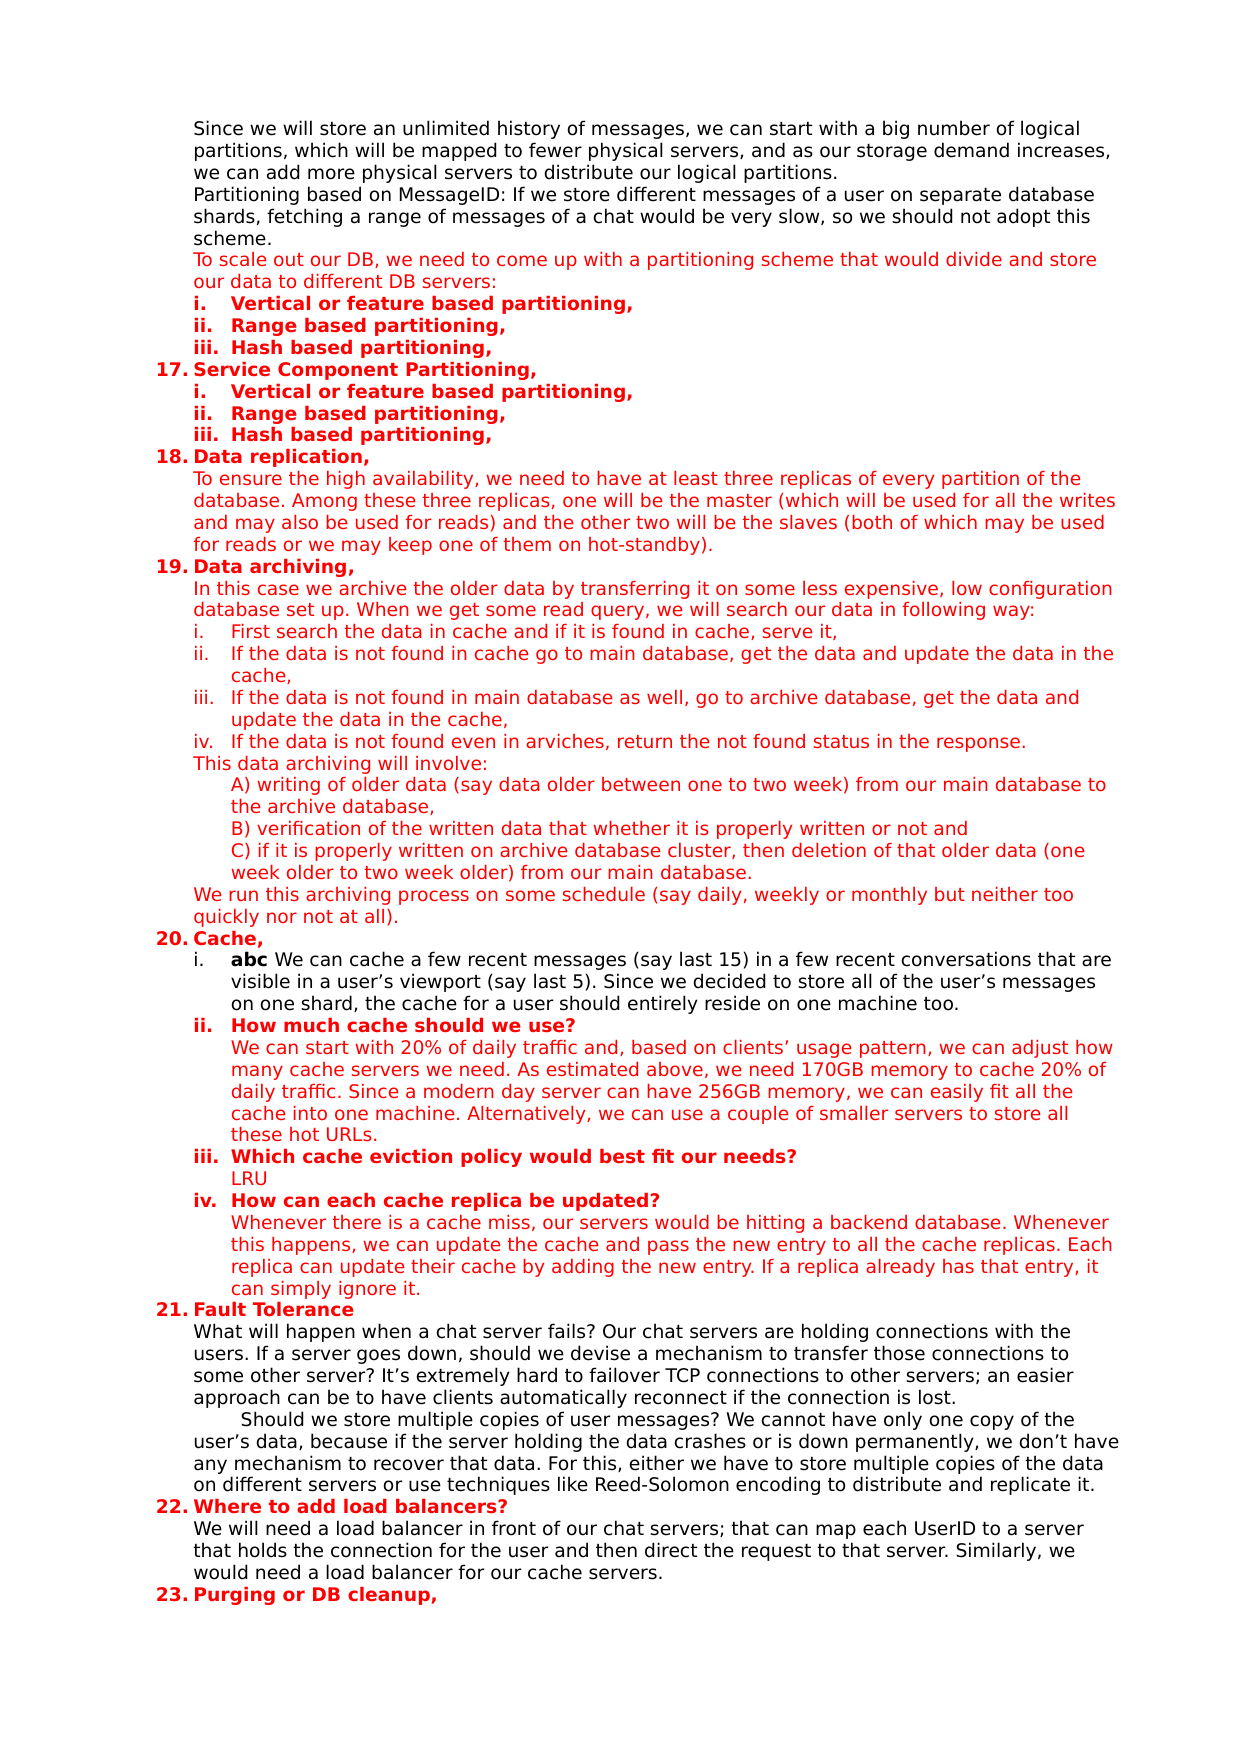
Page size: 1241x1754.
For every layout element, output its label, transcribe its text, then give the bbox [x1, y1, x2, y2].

list Whenever there is a cache miss, our servers would be hitting a backend database. Whenever this happens, we can update the cache and pass the new entry to all the cache replicas. Each replica can update their cache by adding the new entry. If a replica already has that entry, it can simply ignore it. [193, 1212, 1122, 1299]
list Fault Tolerance [156, 1299, 1122, 1321]
list Vertical or feature based partitioning, [193, 381, 1122, 402]
list LRU [193, 1168, 1122, 1190]
list Data replication, [156, 446, 1122, 468]
list C) if it is properly written on archive database cluster, then deletion of that older data (one week older to two week older) from our main database. [193, 840, 1122, 884]
list How much cache should we use? [193, 1015, 1122, 1037]
list How can each cache replica be updated? [193, 1190, 1122, 1212]
list We will need a load balancer in front of our chat servers; that can map each UserID to a server that holds the connection for the user and then direct the request to that server. Similarly, we would need a load balancer for our cache servers. [156, 1518, 1122, 1584]
list If the data is not found in main database as well, go to archive database, get the data and update the data in the cache, [193, 687, 1122, 731]
list This data archiving will involve: [156, 752, 1122, 774]
list If the data is not found in cache go to main database, get the data and update the data in the cache, [193, 643, 1122, 687]
list Range based partitioning, [193, 315, 1122, 337]
list Purging or DB cleanup, [156, 1584, 1122, 1606]
list If the data is not found even in arviches, return the not found status in the response. [193, 731, 1122, 752]
list abc We can cache a few recent messages (say last 15) in a few recent conversations that are visible in a user’s viewport (say last 5). Since we decided to store all of the user’s messages on one shard, the cache for a user should entirely reside on one machine too. [193, 949, 1122, 1015]
list Since we will store an unlimited history of messages, we can start with a big number of logical partitions, which will be mapped to fewer physical servers, and as our storage demand increases, we can add more physical servers to distribute our logical partitions. [156, 118, 1122, 184]
list Partitioning based on MessageID: If we store different messages of a user on separate database shards, fetching a range of messages of a chat would be very slow, so we should not adopt this scheme. [156, 184, 1122, 249]
list A) writing of older data (say data older between one to two week) from our main database to the archive database, [193, 774, 1122, 818]
list Range based partitioning, [193, 402, 1122, 424]
list Cache, [156, 927, 1122, 949]
list Service Component Partitioning, [156, 359, 1122, 381]
list Hash based partitioning, [193, 424, 1122, 446]
list First search the data in cache and if it is found in cache, serve it, [193, 621, 1122, 643]
list Vertical or feature based partitioning, [193, 293, 1122, 315]
list Data archiving, [156, 556, 1122, 577]
list In this case we archive the older data by transferring it on some less expensive, low configuration database set up. When we get some read query, we will search our data in following way: [156, 577, 1122, 621]
list We run this archiving process on some schedule (say daily, weekly or monthly but neither too quickly nor not at all). [156, 884, 1122, 927]
list To ensure the high availability, we need to have at least three replicas of every partition of the database. Among these three replicas, one will be the master (which will be used for all the writes and may also be used for reads) and the other two will be the slaves (both of which may be used for reads or we may keep one of them on hot-standby). [156, 468, 1122, 556]
list What will happen when a chat server fails? Our chat servers are holding connections with the users. If a server goes down, should we devise a mechanism to transfer those connections to some other server? It’s extremely hard to failover TCP connections to other servers; an easier approach can be to have clients automatically reconnect if the connection is lost. [156, 1321, 1122, 1409]
list Should we store multiple copies of user messages? We cannot have only one copy of the user’s data, because if the server holding the data crashes or is down permanently, we don’t have any mechanism to recover that data. For this, either we have to store multiple copies of the data on different servers or use techniques like Reed-Solomon encoding to distribute and replicate it. [156, 1409, 1122, 1496]
list We can start with 20% of daily traffic and, based on clients’ usage pattern, we can adjust how many cache servers we need. As estimated above, we need 170GB memory to cache 20% of daily traffic. Since a modern day server can have 256GB memory, we can easily fit all the cache into one machine. Alternatively, we can use a couple of smaller servers to store all these hot URLs. [193, 1037, 1122, 1146]
list To scale out our DB, we need to come up with a partitioning scheme that would divide and store our data to different DB servers: [156, 249, 1122, 293]
list Which cache eviction policy would best fit our needs? [193, 1146, 1122, 1168]
list Where to add load balancers? [156, 1496, 1122, 1518]
list B) verification of the written data that whether it is properly written or not and [193, 818, 1122, 840]
list Hash based partitioning, [193, 337, 1122, 359]
